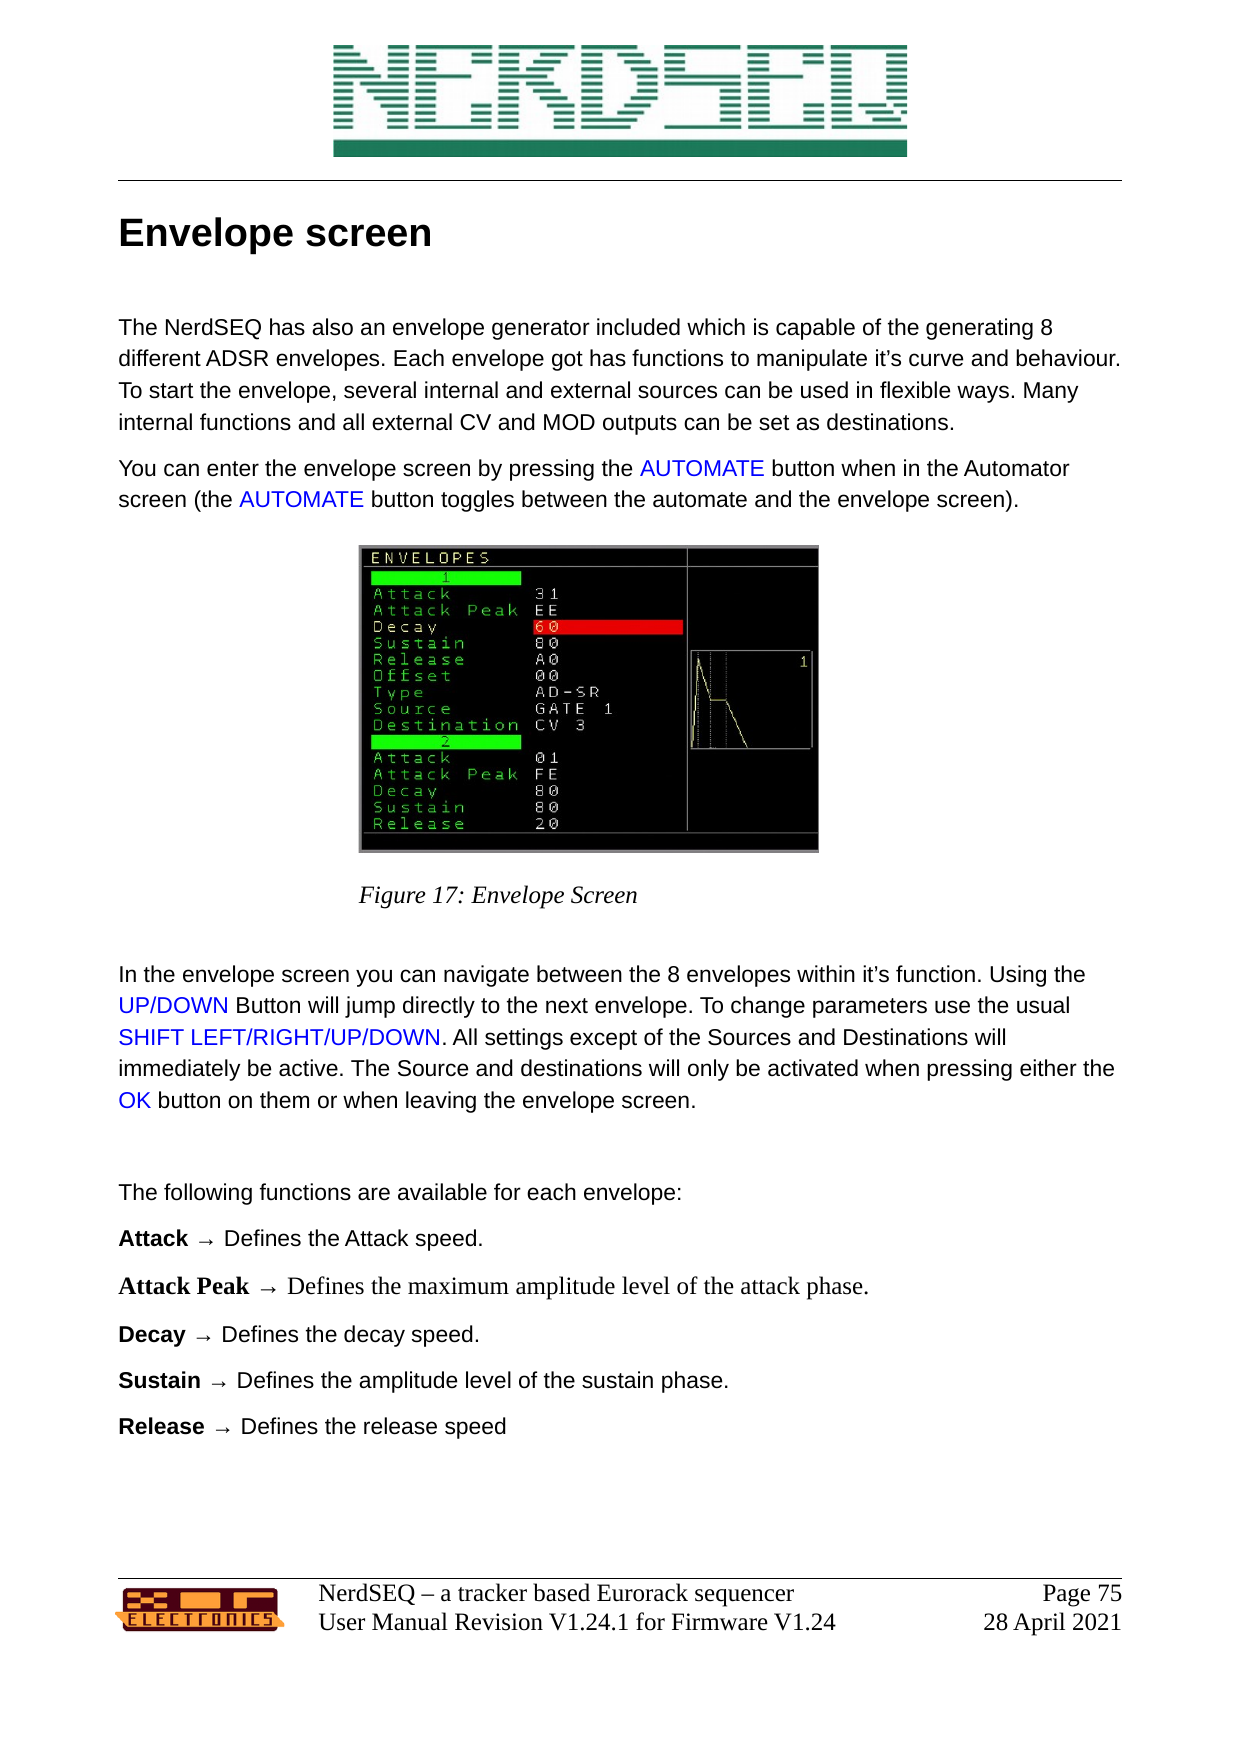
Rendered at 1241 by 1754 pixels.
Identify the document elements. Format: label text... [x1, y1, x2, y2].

text Attack Peak → Defines the maximum amplitude level of the attack phase. [118, 1271, 1122, 1300]
picture [358, 545, 819, 853]
text Decay → Defines the decay speed. [118, 1321, 1122, 1347]
text The NerdSEQ has also an envelope generator included which is capable of the generating 8 different ADSR envelopes. Each envelope got has functions to manipulate it’s curve and behaviour. To start the envelope, several internal and external sources can be used in flexible ways. Many internal functions and all external CV and MOD outputs can be set as destinations. [118, 314, 1122, 435]
text Attack → Defines the Attack speed. [118, 1225, 1122, 1252]
text Figure 17: Envelope Screen [358, 853, 882, 909]
picture [333, 45, 908, 157]
text You can enter the envelope screen by pressing the AUTOMATE button when in the Automator screen (the AUTOMATE button toggles between the automate and the envelope screen). [118, 455, 1122, 513]
text Sustain → Defines the amplitude level of the sustain phase. [118, 1367, 1122, 1393]
text The following functions are available for each envelope: [118, 1179, 1122, 1206]
subtitle Envelope screen [118, 209, 1122, 255]
text Release → Defines the release speed [118, 1413, 1122, 1439]
text In the envelope screen you can navigate between the 8 envelopes within it’s function. Using the UP/DOWN Button will jump directly to the next envelope. To change parameters use the usual SHIFT LEFT/RIGHT/UP/DOWN. All settings except of the Sources and Destinations will immediately be active. The Source and destinations will only be activated when pressing either the OK button on them or when leaving the envelope screen. [118, 961, 1122, 1113]
picture [115, 1584, 285, 1634]
